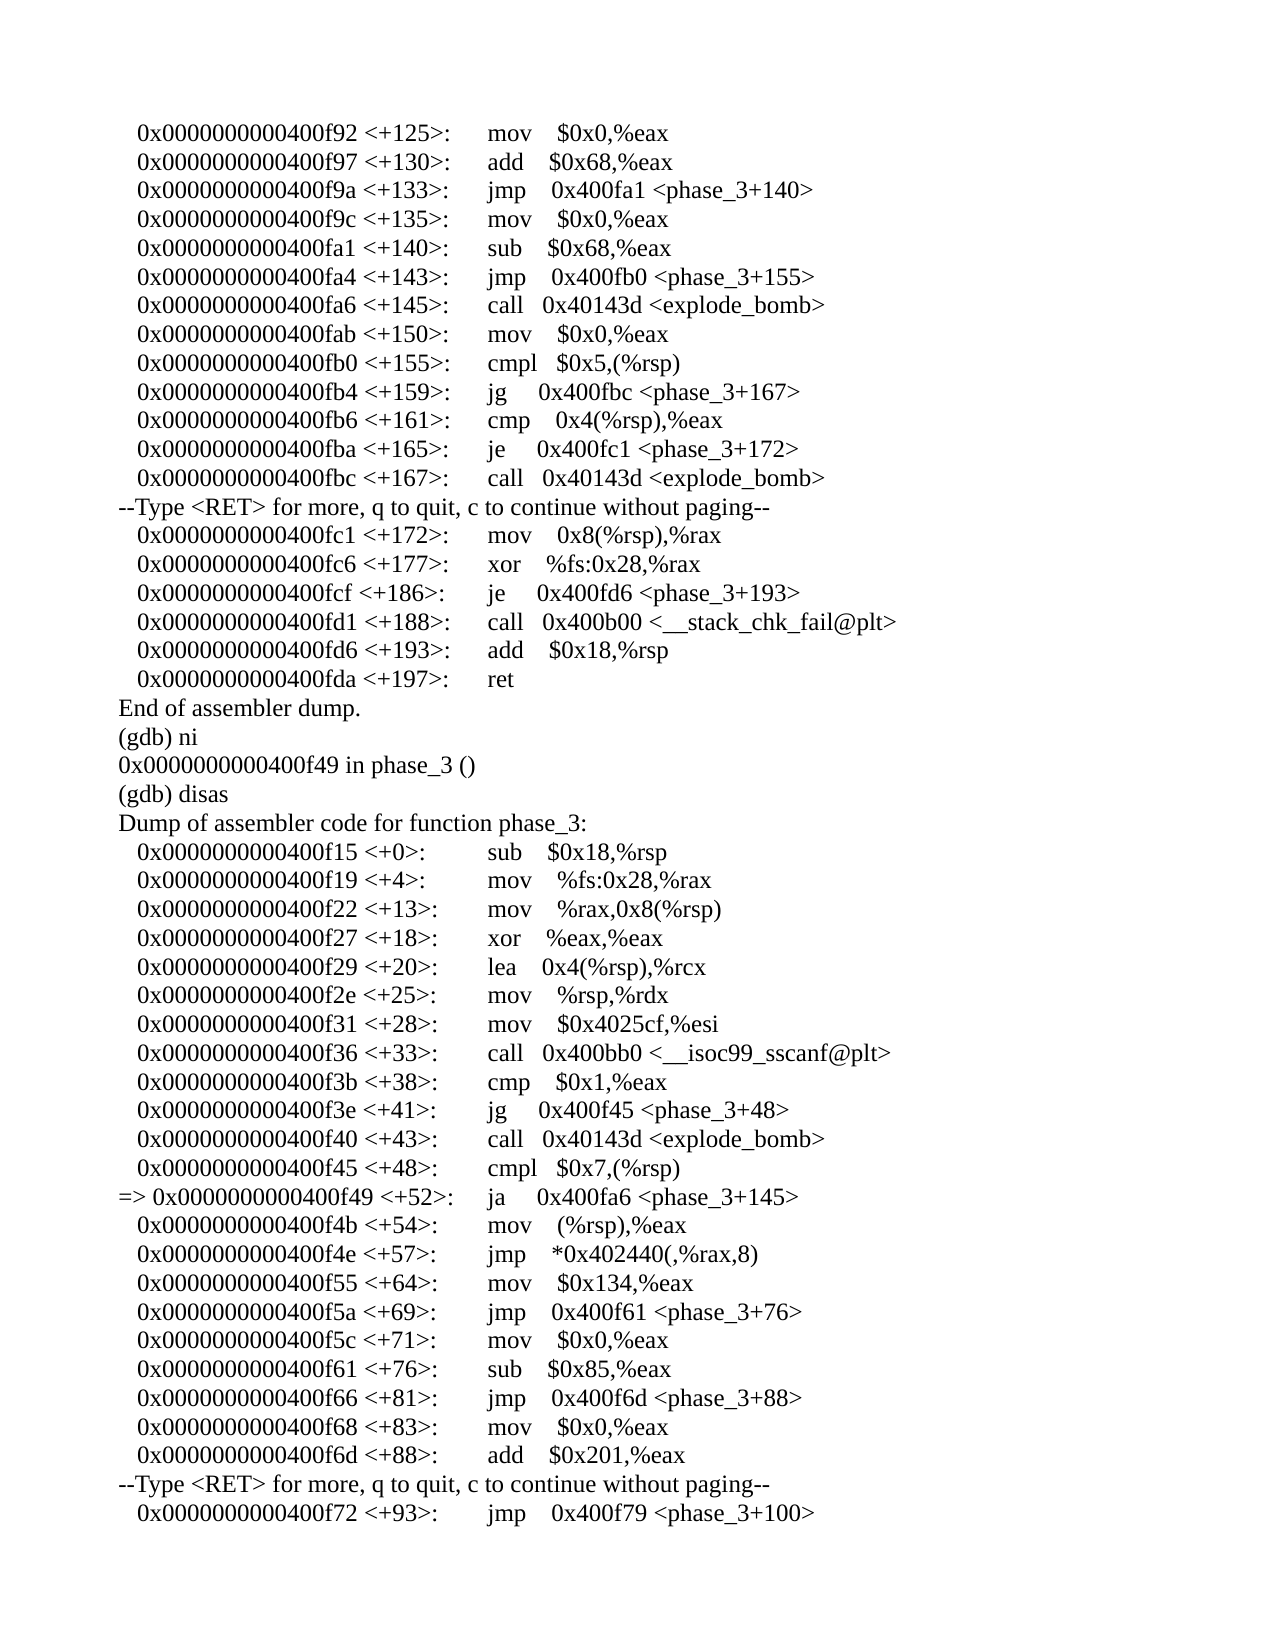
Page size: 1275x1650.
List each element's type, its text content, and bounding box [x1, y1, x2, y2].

text 0x0000000000400f19 <+4>: mov %fs:0x28,%rax [118, 866, 1157, 894]
text 0x0000000000400f61 <+76>: sub $0x85,%eax [118, 1354, 1157, 1383]
text Dump of assembler code for function phase_3: [118, 808, 1157, 837]
text --Type <RET> for more, q to quit, c to continue without paging-- [118, 492, 1157, 521]
text 0x0000000000400fc6 <+177>: xor %fs:0x28,%rax [118, 549, 1157, 578]
text End of assembler dump. [118, 693, 1157, 722]
text 0x0000000000400fb6 <+161>: cmp 0x4(%rsp),%eax [118, 406, 1157, 434]
text (gdb) disas [118, 779, 1157, 808]
text 0x0000000000400f22 <+13>: mov %rax,0x8(%rsp) [118, 894, 1157, 923]
text 0x0000000000400f72 <+93>: jmp 0x400f79 <phase_3+100> [118, 1498, 1157, 1527]
text 0x0000000000400f3e <+41>: jg 0x400f45 <phase_3+48> [118, 1096, 1157, 1124]
text 0x0000000000400fd1 <+188>: call 0x400b00 <__stack_chk_fail@plt> [118, 607, 1157, 636]
text 0x0000000000400f15 <+0>: sub $0x18,%rsp [118, 837, 1157, 866]
text 0x0000000000400fbc <+167>: call 0x40143d <explode_bomb> [118, 463, 1157, 492]
text 0x0000000000400fcf <+186>: je 0x400fd6 <phase_3+193> [118, 578, 1157, 607]
text 0x0000000000400fa6 <+145>: call 0x40143d <explode_bomb> [118, 291, 1157, 319]
text 0x0000000000400f29 <+20>: lea 0x4(%rsp),%rcx [118, 952, 1157, 981]
text 0x0000000000400f66 <+81>: jmp 0x400f6d <phase_3+88> [118, 1383, 1157, 1412]
text 0x0000000000400f3b <+38>: cmp $0x1,%eax [118, 1067, 1157, 1096]
text 0x0000000000400f6d <+88>: add $0x201,%eax [118, 1441, 1157, 1469]
text 0x0000000000400fb4 <+159>: jg 0x400fbc <phase_3+167> [118, 377, 1157, 406]
text 0x0000000000400f68 <+83>: mov $0x0,%eax [118, 1412, 1157, 1441]
text 0x0000000000400f97 <+130>: add $0x68,%eax [118, 147, 1157, 176]
text 0x0000000000400f31 <+28>: mov $0x4025cf,%esi [118, 1009, 1157, 1038]
text (gdb) ni [118, 722, 1157, 751]
text 0x0000000000400f92 <+125>: mov $0x0,%eax [118, 118, 1157, 147]
text 0x0000000000400f2e <+25>: mov %rsp,%rdx [118, 981, 1157, 1009]
text 0x0000000000400f49 in phase_3 () [118, 751, 1157, 779]
text => 0x0000000000400f49 <+52>: ja 0x400fa6 <phase_3+145> [118, 1182, 1157, 1211]
text 0x0000000000400fa4 <+143>: jmp 0x400fb0 <phase_3+155> [118, 262, 1157, 291]
text 0x0000000000400f9c <+135>: mov $0x0,%eax [118, 204, 1157, 233]
text 0x0000000000400f5a <+69>: jmp 0x400f61 <phase_3+76> [118, 1297, 1157, 1326]
text 0x0000000000400fd6 <+193>: add $0x18,%rsp [118, 636, 1157, 664]
text 0x0000000000400f55 <+64>: mov $0x134,%eax [118, 1268, 1157, 1297]
text 0x0000000000400f9a <+133>: jmp 0x400fa1 <phase_3+140> [118, 176, 1157, 204]
text --Type <RET> for more, q to quit, c to continue without paging-- [118, 1469, 1157, 1498]
text 0x0000000000400f36 <+33>: call 0x400bb0 <__isoc99_sscanf@plt> [118, 1038, 1157, 1067]
text 0x0000000000400f45 <+48>: cmpl $0x7,(%rsp) [118, 1153, 1157, 1182]
text 0x0000000000400fc1 <+172>: mov 0x8(%rsp),%rax [118, 521, 1157, 549]
text 0x0000000000400fa1 <+140>: sub $0x68,%eax [118, 233, 1157, 262]
text 0x0000000000400f40 <+43>: call 0x40143d <explode_bomb> [118, 1124, 1157, 1153]
text 0x0000000000400fab <+150>: mov $0x0,%eax [118, 319, 1157, 348]
text 0x0000000000400fb0 <+155>: cmpl $0x5,(%rsp) [118, 348, 1157, 377]
text 0x0000000000400f27 <+18>: xor %eax,%eax [118, 923, 1157, 952]
text 0x0000000000400f4b <+54>: mov (%rsp),%eax [118, 1211, 1157, 1239]
text 0x0000000000400fba <+165>: je 0x400fc1 <phase_3+172> [118, 434, 1157, 463]
text 0x0000000000400fda <+197>: ret [118, 664, 1157, 693]
text 0x0000000000400f4e <+57>: jmp *0x402440(,%rax,8) [118, 1239, 1157, 1268]
text 0x0000000000400f5c <+71>: mov $0x0,%eax [118, 1326, 1157, 1354]
